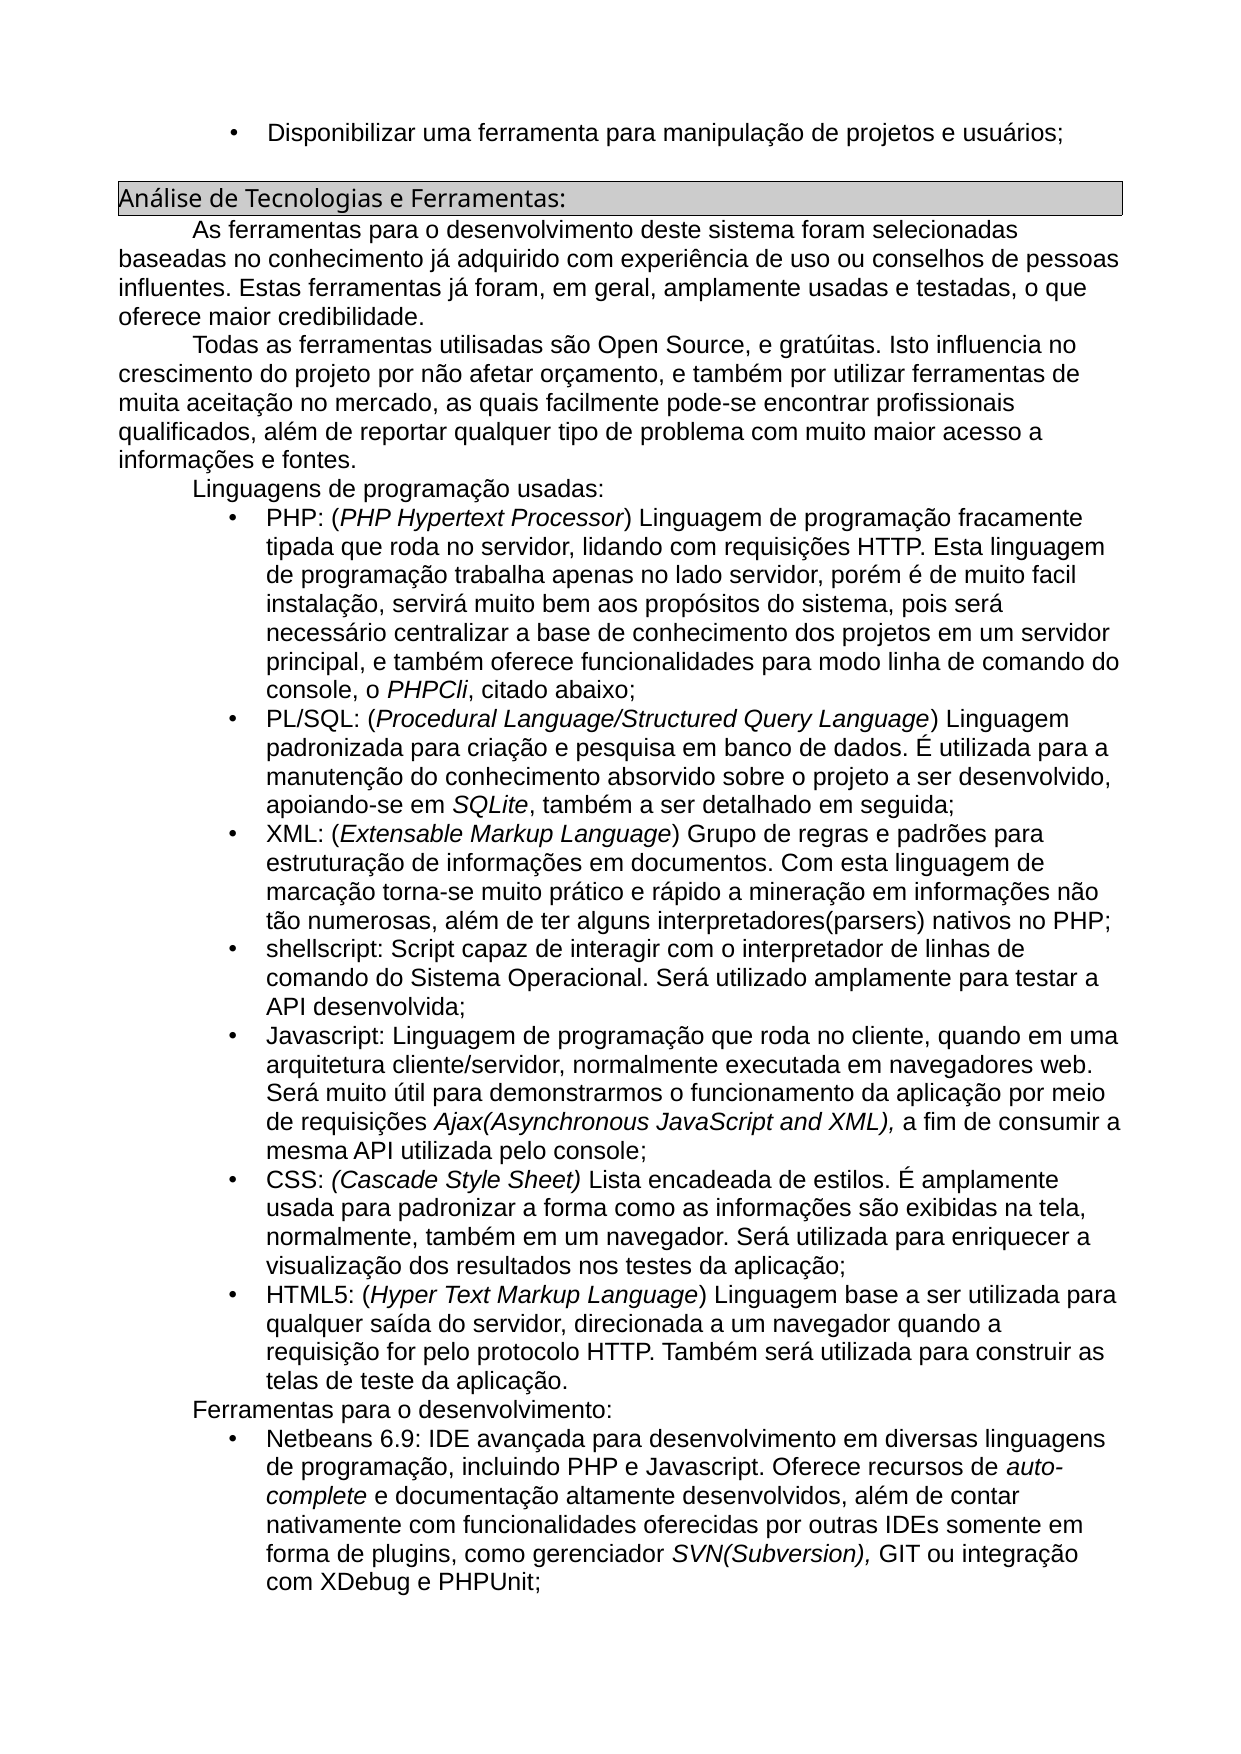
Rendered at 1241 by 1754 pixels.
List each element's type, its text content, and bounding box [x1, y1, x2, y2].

list CSS: (Cascade Style Sheet) Lista encadeada de estilos. É amplamente usada para padronizar a forma como as informações são exibidas na tela, normalmente, também em um navegador. Será utilizada para enriquecer a visualização dos resultados nos testes da aplicação; [228, 1164, 1122, 1280]
text Todas as ferramentas utilisadas são Open Source, e gratúitas. Isto influencia no crescimento do projeto por não afetar orçamento, e também por utilizar ferramentas de muita aceitação no mercado, as quais facilmente pode-se encontrar profissionais qualificados, além de reportar qualquer tipo de problema com muito maior acesso a informações e fontes. [118, 330, 1122, 474]
list Netbeans 6.9: IDE avançada para desenvolvimento em diversas linguagens de programação, incluindo PHP e Javascript. Oferece recursos de auto-complete e documentação altamente desenvolvidos, além de contar nativamente com funcionalidades oferecidas por outras IDEs somente em forma de plugins, como gerenciador SVN(Subversion), GIT ou integração com XDebug e PHPUnit; [228, 1423, 1122, 1596]
list PL/SQL: (Procedural Language/Structured Query Language) Linguagem padronizada para criação e pesquisa em banco de dados. É utilizada para a manutenção do conhecimento absorvido sobre o projeto a ser desenvolvido, apoiando-se em SQLite, também a ser detalhado em seguida; [228, 704, 1122, 819]
list PHP: (PHP Hypertext Processor) Linguagem de programação fracamente tipada que roda no servidor, lidando com requisições HTTP. Esta linguagem de programação trabalha apenas no lado servidor, porém é de muito facil instalação, servirá muito bem aos propósitos do sistema, pois será necessário centralizar a base de conhecimento dos projetos em um servidor principal, e também oferece funcionalidades para modo linha de comando do console, o PHPCli, citado abaixo; [228, 503, 1122, 704]
text Ferramentas para o desenvolvimento: [118, 1395, 1122, 1423]
list HTML5: (Hyper Text Markup Language) Linguagem base a ser utilizada para qualquer saída do servidor, direcionada a um navegador quando a requisição for pelo protocolo HTTP. Também será utilizada para construir as telas de teste da aplicação. [228, 1280, 1122, 1395]
list XML: (Extensable Markup Language) Grupo de regras e padrões para estruturação de informações em documentos. Com esta linguagem de marcação torna-se muito prático e rápido a mineração em informações não tão numerosas, além de ter alguns interpretadores(parsers) nativos no PHP; [228, 819, 1122, 934]
list Disponibilizar uma ferramenta para manipulação de projetos e usuários; [229, 118, 1122, 147]
text Linguagens de programação usadas: [118, 474, 1122, 503]
list Javascript: Linguagem de programação que roda no cliente, quando em uma arquitetura cliente/servidor, normalmente executada em navegadores web. Será muito útil para demonstrarmos o funcionamento da aplicação por meio de requisições Ajax(Asynchronous JavaScript and XML), a fim de consumir a mesma API utilizada pelo console; [228, 1021, 1122, 1164]
text As ferramentas para o desenvolvimento deste sistema foram selecionadas baseadas no conhecimento já adquirido com experiência de uso ou conselhos de pessoas influentes. Estas ferramentas já foram, em geral, amplamente usadas e testadas, o que oferece maior credibilidade. [118, 216, 1122, 330]
list shellscript: Script capaz de interagir com o interpretador de linhas de comando do Sistema Operacional. Será utilizado amplamente para testar a API desenvolvida; [228, 934, 1122, 1021]
